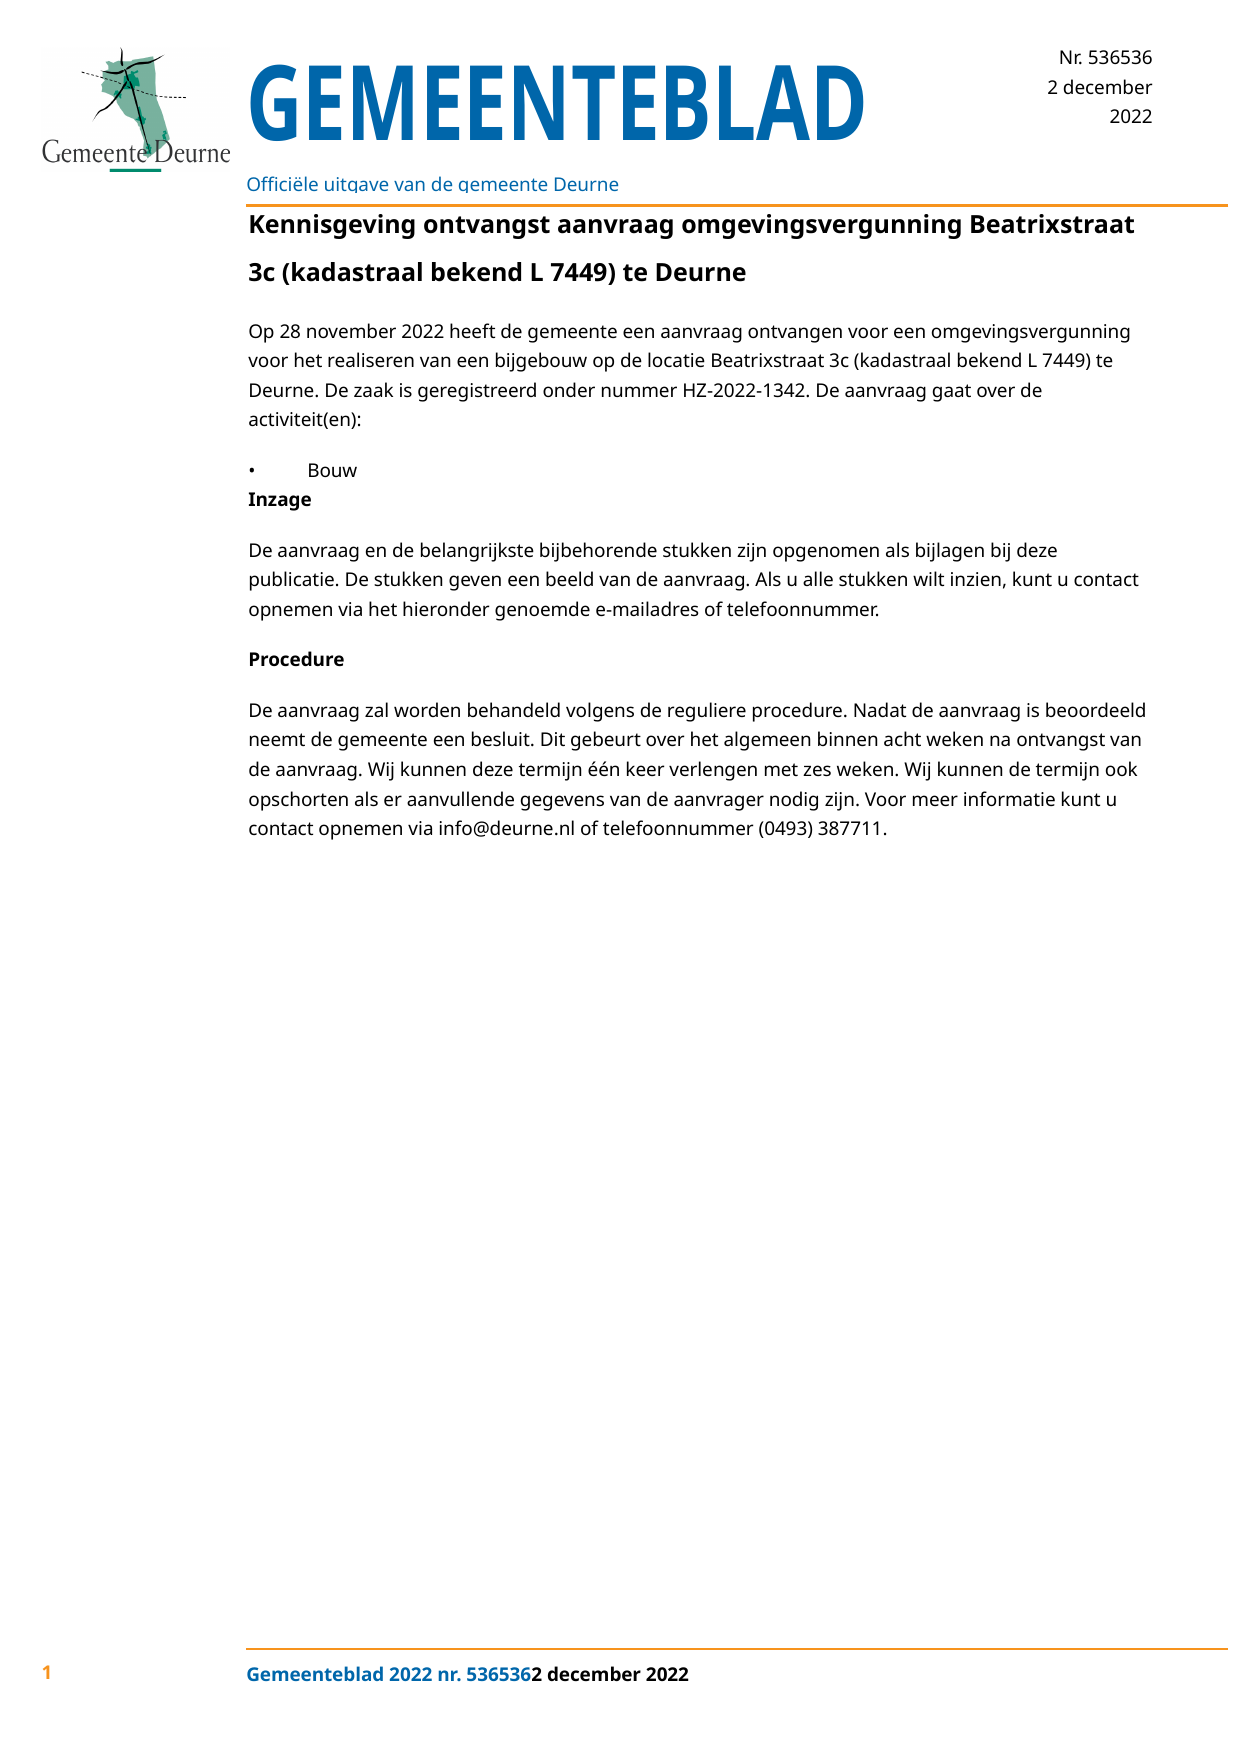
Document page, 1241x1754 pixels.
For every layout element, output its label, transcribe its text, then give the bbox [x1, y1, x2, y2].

picture [41, 47, 231, 172]
text De aanvraag en de belangrijkste bijbehorende stukken zijn opgenomen als bijlagen bij deze publicatie. De stukken geven een beeld van de aanvraag. Als u alle stukken wilt inzien, kunt u contact opnemen via het hieronder genoemde e-mailadres of telefoonnummer. [248, 537, 1152, 622]
text Kennisgeving ontvangst aanvraag omgevingsvergunning Beatrixstraat 3c (kadastraal bekend L 7449) te Deurne [248, 207, 1152, 288]
text Procedure [248, 647, 1152, 672]
text Op 28 november 2022 heeft de gemeente een aanvraag ontvangen voor een omgevingsvergunning voor het realiseren van een bijgebouw op de locatie Beatrixstraat 3c (kadastraal bekend L 7449) te Deurne. De zaak is geregistreerd onder nummer HZ-2022-1342. De aanvraag gaat over de activiteit(en): [248, 318, 1152, 432]
list Bouw [248, 457, 1152, 483]
text De aanvraag zal worden behandeld volgens de reguliere procedure. Nadat de aanvraag is beoordeeld neemt de gemeente een besluit. Dit gebeurt over het algemeen binnen acht weken na ontvangst van de aanvraag. Wij kunnen deze termijn één keer verlengen met zes weken. Wij kunnen de termijn ook opschorten als er aanvullende gegevens van de aanvrager nodig zijn. Voor meer informatie kunt u contact opnemen via info@deurne.nl of telefoonnummer (0493) 387711. [248, 697, 1152, 841]
text Inzage [248, 487, 1152, 512]
